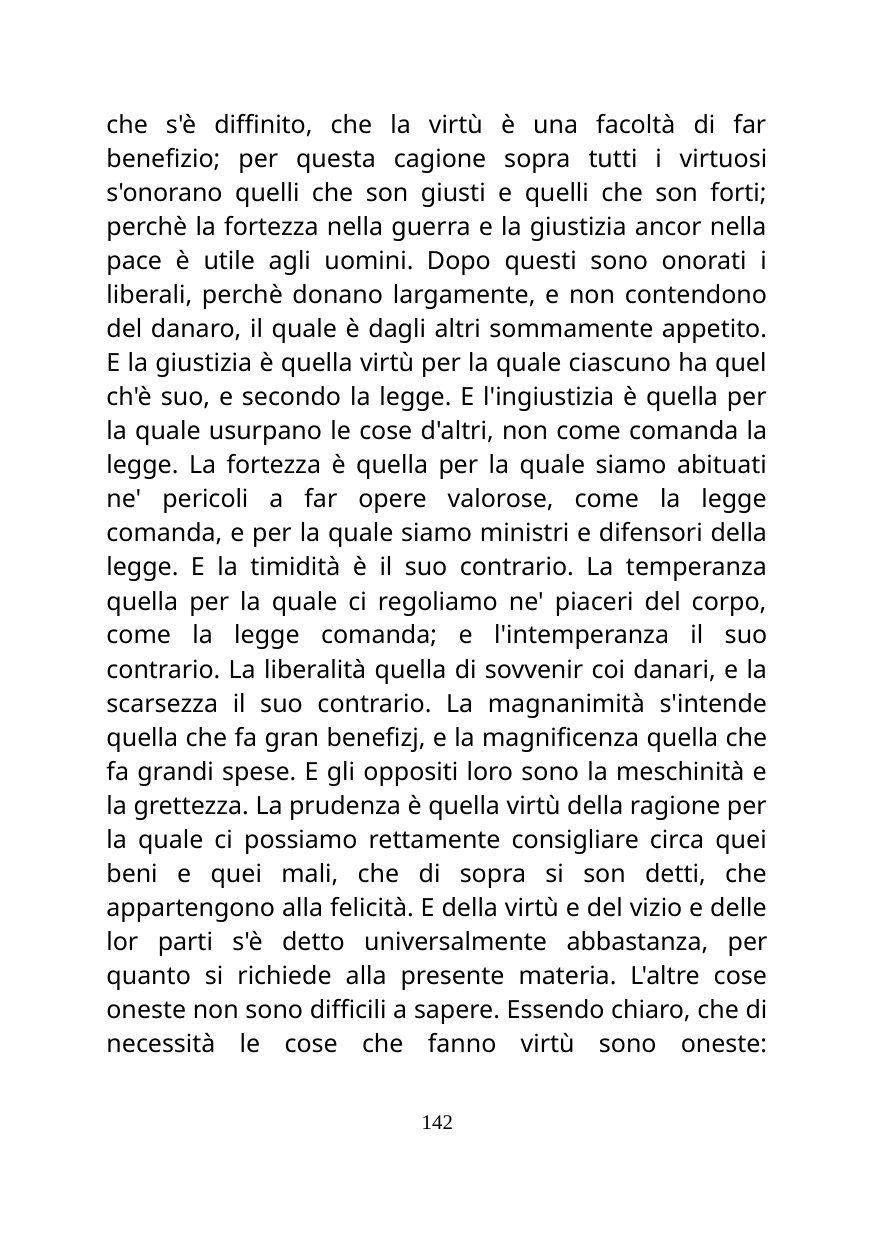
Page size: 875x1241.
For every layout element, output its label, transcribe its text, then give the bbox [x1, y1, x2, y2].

text che s'è diffinito, che la virtù è una facoltà di far benefizio; per questa cagione sopra tutti i virtuosi s'onorano quelli che son giusti e quelli che son forti; perchè la fortezza nella guerra e la giustizia ancor nella pace è utile agli uomini. Dopo questi sono onorati i liberali, perchè donano largamente, e non contendono del danaro, il quale è dagli altri sommamente appetito. E la giustizia è quella virtù per la quale ciascuno ha quel ch'è suo, e secondo la legge. E l'ingiustizia è quella per la quale usurpano le cose d'altri, non come comanda la legge. La fortezza è quella per la quale siamo abituati ne' pericoli a far opere valorose, come la legge comanda, e per la quale siamo ministri e difensori della legge. E la timidità è il suo contrario. La temperanza quella per la quale ci regoliamo ne' piaceri del corpo, come la legge comanda; e l'intemperanza il suo contrario. La liberalità quella di sovvenir coi danari, e la scarsezza il suo contrario. La magnanimità s'intende quella che fa gran benefizj, e la magnificenza quella che fa grandi spese. E gli oppositi loro sono la meschinità e la grettezza. La prudenza è quella virtù della ragione per la quale ci possiamo rettamente consigliare circa quei beni e quei mali, che di sopra si son detti, che appartengono alla felicità. E della virtù e del vizio e delle lor parti s'è detto universalmente abbastanza, per quanto si richiede alla presente materia. L'altre cose oneste non sono difficili a sapere. Essendo chiaro, che di necessità le cose che fanno virtù sono oneste: [106, 106, 768, 1060]
